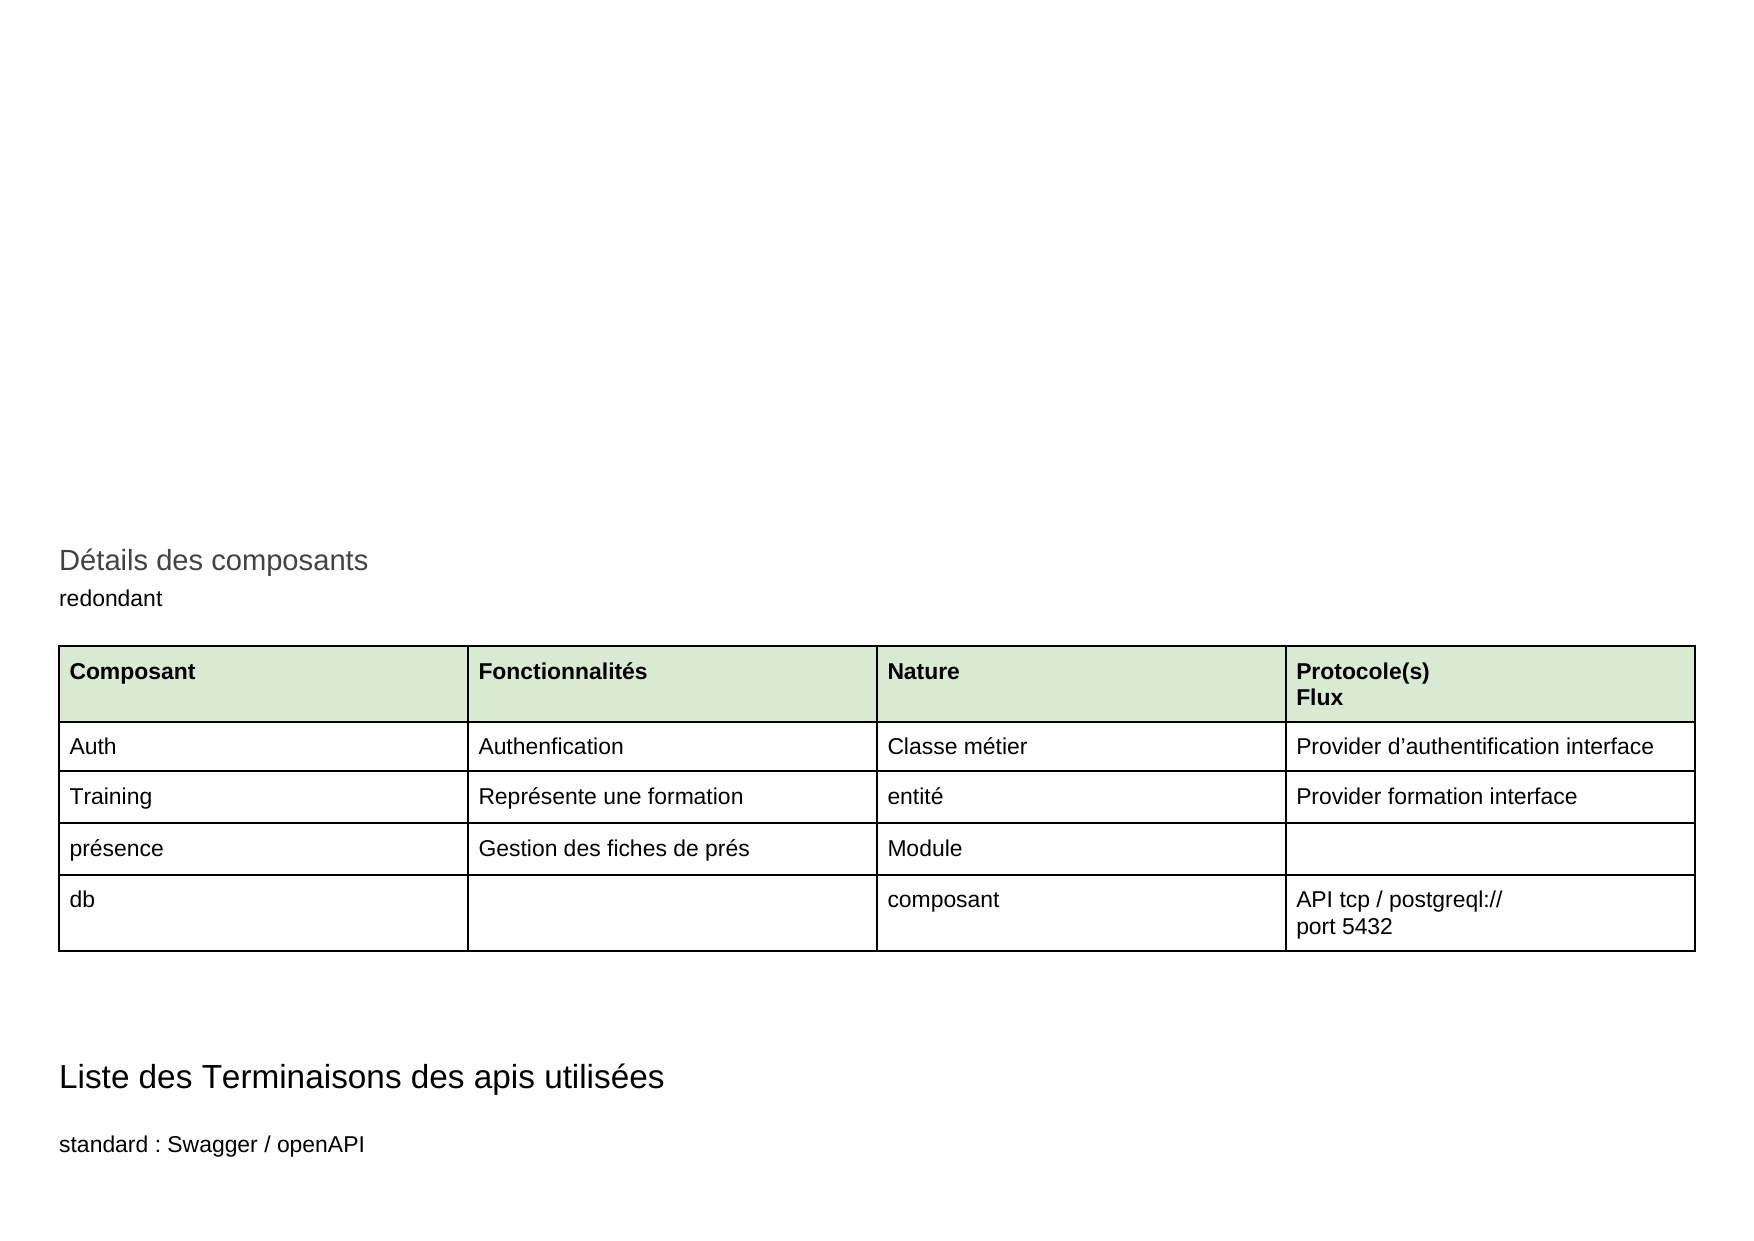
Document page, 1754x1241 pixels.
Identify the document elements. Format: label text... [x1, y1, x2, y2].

table_cell Auth [60, 723, 467, 770]
table_cell Authenfication [469, 723, 876, 770]
table_header Composant [60, 647, 467, 721]
table_header Fonctionnalités [469, 647, 876, 721]
table_cell db [60, 876, 467, 949]
table_cell entité [878, 772, 1285, 822]
table_cell Classe métier [878, 723, 1285, 770]
text standard : Swagger / openAPI [59, 1131, 1695, 1158]
subtitle Détails des composants [59, 543, 1695, 576]
table_cell [1287, 824, 1694, 874]
table_cell présence [60, 824, 467, 874]
table_cell API tcp / postgreql:// port 5432 [1287, 876, 1694, 949]
table_cell composant [878, 876, 1285, 949]
table_cell Provider d’authentification interface [1287, 723, 1694, 770]
table_header Nature [878, 647, 1285, 721]
table_cell Training [60, 772, 467, 822]
text redondant [59, 585, 1695, 611]
table_cell Provider formation interface [1287, 772, 1694, 822]
table_header Protocole(s) Flux [1287, 647, 1694, 721]
table_cell [469, 876, 876, 949]
text Liste des Terminaisons des apis utilisées [59, 1057, 1695, 1095]
table_cell Gestion des fiches de prés [469, 824, 876, 874]
table_cell Module [878, 824, 1285, 874]
table_cell Représente une formation [469, 772, 876, 822]
